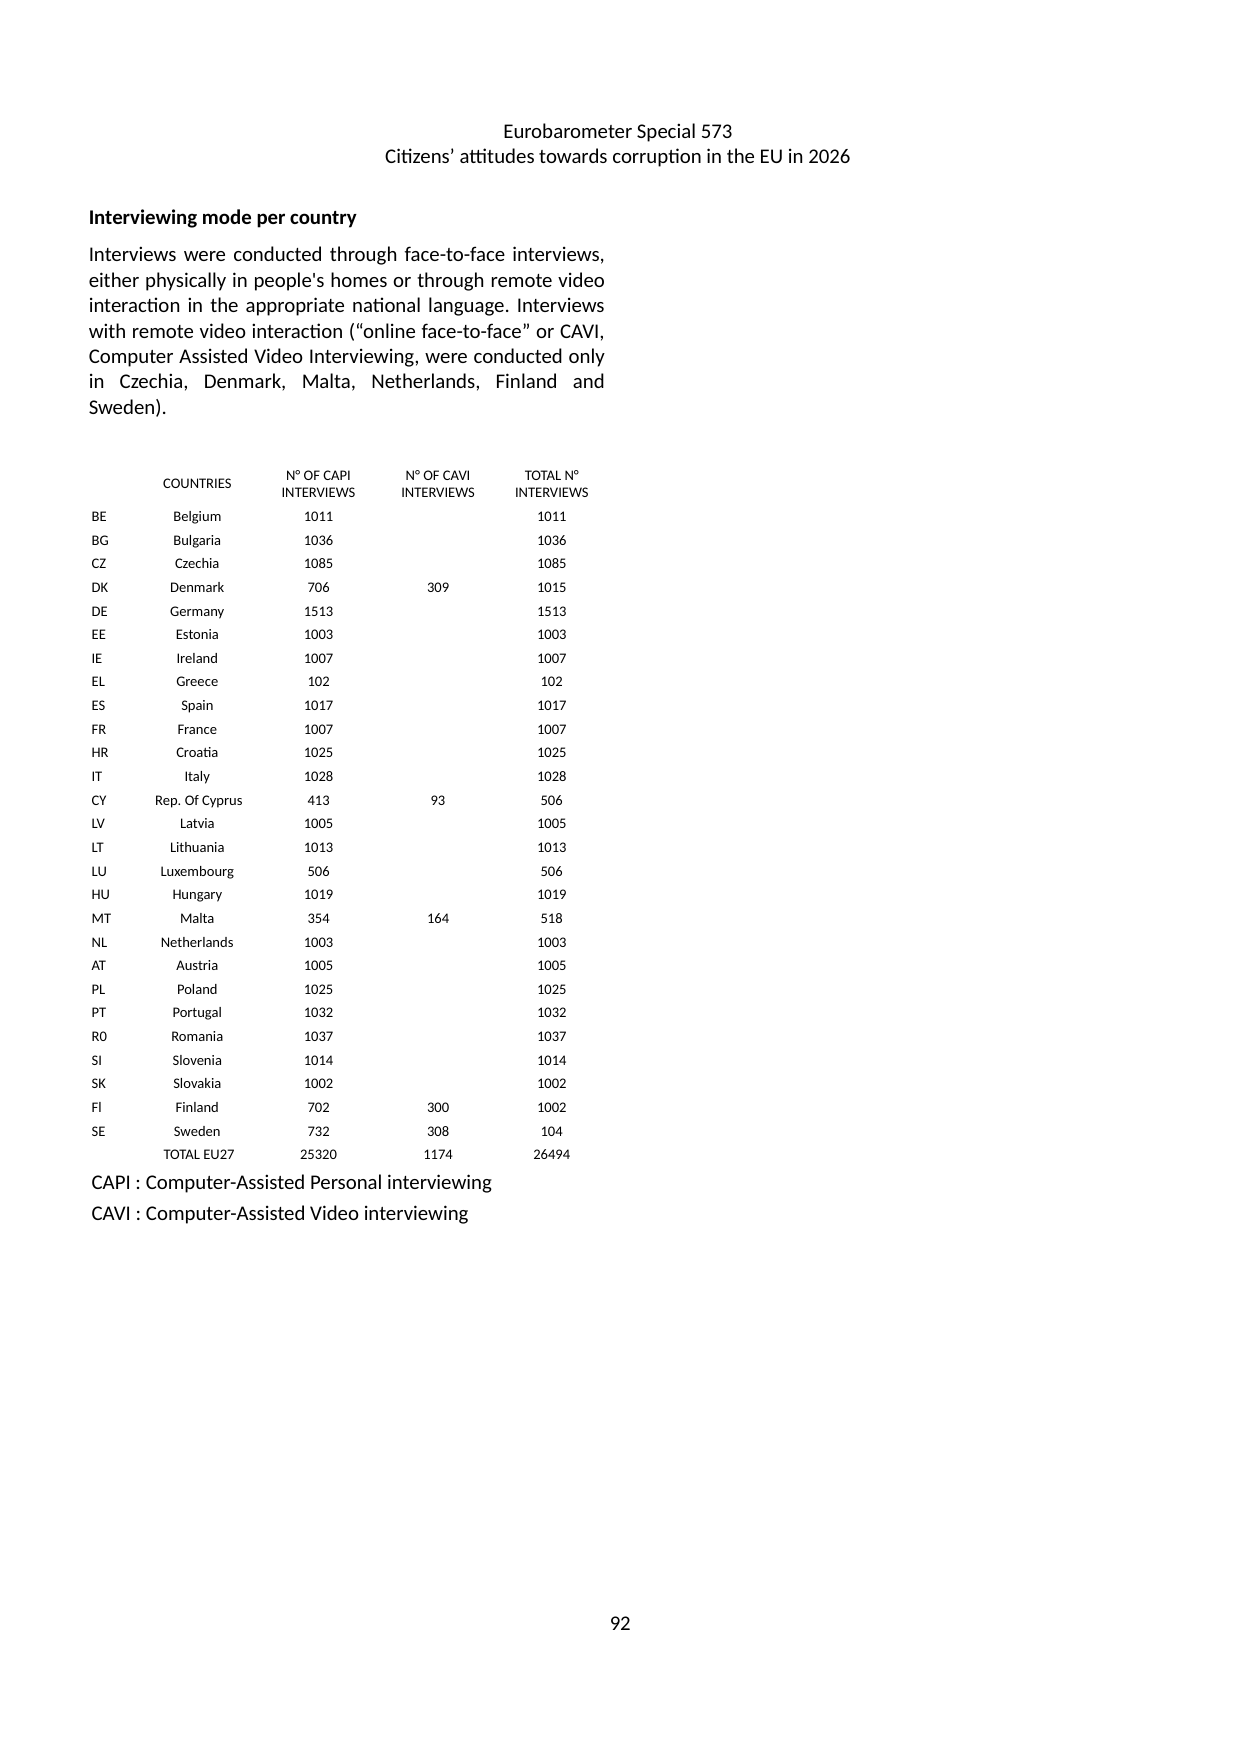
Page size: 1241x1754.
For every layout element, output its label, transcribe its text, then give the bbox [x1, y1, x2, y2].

table_cell 300 [378, 1095, 498, 1119]
table_cell [378, 1001, 498, 1024]
table_cell 1005 [259, 954, 378, 977]
table_cell 1085 [498, 552, 605, 575]
table_cell [378, 1048, 498, 1072]
table_cell 1032 [259, 1001, 378, 1024]
table_cell 706 [259, 575, 378, 599]
table_cell 1019 [259, 883, 378, 906]
table_cell IE [89, 646, 139, 670]
table_cell BG [89, 528, 139, 552]
table_cell 1025 [498, 741, 605, 764]
table_cell [378, 835, 498, 859]
table_cell DK [89, 575, 139, 599]
table_cell Lithuania [139, 835, 258, 859]
table_cell Hungary [139, 883, 258, 906]
table_cell 1011 [259, 504, 378, 528]
table_cell IT [89, 764, 139, 788]
table_cell FR [89, 717, 139, 741]
table_cell [378, 977, 498, 1001]
text Interviews were conducted through face-to-face interviews, either physically in people's homes or through remote video interaction in the appropriate national language. Interviews with remote video interaction (“online face-to-face” or CAVI, Computer Assisted Video Interviewing, were conducted only in Czechia, Denmark, Malta, Netherlands, Finland and Sweden). [88, 242, 605, 419]
table_cell PT [89, 1001, 139, 1024]
table_cell [378, 859, 498, 883]
table_cell [378, 883, 498, 906]
table_cell SI [89, 1048, 139, 1072]
table_cell HU [89, 883, 139, 906]
table_cell [378, 812, 498, 835]
table_cell [378, 646, 498, 670]
table_cell ES [89, 694, 139, 717]
table_cell CY [89, 788, 139, 812]
table_cell Poland [139, 977, 258, 1001]
table_cell Fl [89, 1095, 139, 1119]
table_cell 1028 [498, 764, 605, 788]
table_cell 1017 [259, 694, 378, 717]
table_cell 25320 [259, 1143, 378, 1166]
table_cell Portugal [139, 1001, 258, 1024]
table_cell [378, 623, 498, 646]
table_cell [378, 552, 498, 575]
table_cell 702 [259, 1095, 378, 1119]
text Interviewing mode per country [88, 204, 605, 230]
table_cell CAPI : Computer-Assisted Personal interviewing [89, 1166, 605, 1198]
table_cell Finland [139, 1095, 258, 1119]
table_cell 1025 [259, 977, 378, 1001]
table_cell Denmark [139, 575, 258, 599]
table_cell Croatia [139, 741, 258, 764]
table_cell 506 [498, 788, 605, 812]
table_cell AT [89, 954, 139, 977]
table_cell 1028 [259, 764, 378, 788]
table_cell 26494 [498, 1143, 605, 1166]
table_cell CZ [89, 552, 139, 575]
table_cell [378, 694, 498, 717]
table_cell 1017 [498, 694, 605, 717]
table_cell [378, 504, 498, 528]
table_cell 1002 [498, 1072, 605, 1095]
table_cell Italy [139, 764, 258, 788]
table_cell 309 [378, 575, 498, 599]
table_header N° OF CAVI INTERVIEWS [378, 463, 498, 504]
table_cell 413 [259, 788, 378, 812]
table_cell 354 [259, 906, 378, 930]
table_cell 1174 [378, 1143, 498, 1166]
table_cell 732 [259, 1119, 378, 1143]
table_cell 1005 [498, 812, 605, 835]
table_cell Slovenia [139, 1048, 258, 1072]
table_cell [378, 1072, 498, 1095]
table_cell Latvia [139, 812, 258, 835]
table_cell MT [89, 906, 139, 930]
table_cell 1007 [259, 717, 378, 741]
table_cell [378, 1025, 498, 1048]
table_cell HR [89, 741, 139, 764]
table_header [89, 463, 139, 504]
table_cell 506 [498, 859, 605, 883]
table_cell 518 [498, 906, 605, 930]
table_cell [378, 741, 498, 764]
table_cell LT [89, 835, 139, 859]
table_cell 1013 [259, 835, 378, 859]
table_cell 1003 [259, 623, 378, 646]
table_cell 1036 [259, 528, 378, 552]
table_cell [378, 930, 498, 953]
table_cell 1011 [498, 504, 605, 528]
table_cell TOTAL EU27 [139, 1143, 258, 1166]
table_cell LV [89, 812, 139, 835]
table_cell 308 [378, 1119, 498, 1143]
table_header TOTAL N° INTERVIEWS [498, 463, 605, 504]
table_cell 164 [378, 906, 498, 930]
table_cell SK [89, 1072, 139, 1095]
table_cell PL [89, 977, 139, 1001]
table_cell 1003 [259, 930, 378, 953]
table_cell Slovakia [139, 1072, 258, 1095]
table_cell Germany [139, 599, 258, 622]
table_cell 1025 [259, 741, 378, 764]
table_cell 1013 [498, 835, 605, 859]
table_cell 102 [498, 670, 605, 693]
table_cell Sweden [139, 1119, 258, 1143]
table_cell 1003 [498, 930, 605, 953]
table_cell France [139, 717, 258, 741]
table_cell EL [89, 670, 139, 693]
table_cell 1015 [498, 575, 605, 599]
table_cell 1032 [498, 1001, 605, 1024]
table_cell 506 [259, 859, 378, 883]
table_cell 1513 [259, 599, 378, 622]
table_cell Czechia [139, 552, 258, 575]
table_cell Netherlands [139, 930, 258, 953]
table_cell [378, 670, 498, 693]
table_cell SE [89, 1119, 139, 1143]
table_cell Bulgaria [139, 528, 258, 552]
table_header N° OF CAPI INTERVIEWS [259, 463, 378, 504]
table_cell 104 [498, 1119, 605, 1143]
table_cell 1036 [498, 528, 605, 552]
table_cell 1085 [259, 552, 378, 575]
table_cell 93 [378, 788, 498, 812]
table_cell Austria [139, 954, 258, 977]
table_cell BE [89, 504, 139, 528]
table_cell [378, 599, 498, 622]
table_cell 1007 [259, 646, 378, 670]
table_header COUNTRIES [139, 463, 258, 504]
table_cell Greece [139, 670, 258, 693]
table_cell 1002 [498, 1095, 605, 1119]
table_cell 1025 [498, 977, 605, 1001]
table_cell 102 [259, 670, 378, 693]
table_cell Luxembourg [139, 859, 258, 883]
table_cell 1513 [498, 599, 605, 622]
table_cell 1002 [259, 1072, 378, 1095]
table_cell [378, 717, 498, 741]
table_cell Estonia [139, 623, 258, 646]
table_cell CAVI : Computer-Assisted Video interviewing [89, 1198, 605, 1229]
table_cell Spain [139, 694, 258, 717]
table_cell [378, 528, 498, 552]
table_cell 1037 [259, 1025, 378, 1048]
table_cell 1005 [259, 812, 378, 835]
table_cell NL [89, 930, 139, 953]
table_cell 1003 [498, 623, 605, 646]
table_cell Malta [139, 906, 258, 930]
table_cell 1019 [498, 883, 605, 906]
table_cell Ireland [139, 646, 258, 670]
table_cell 1014 [498, 1048, 605, 1072]
table_cell 1007 [498, 646, 605, 670]
table_cell 1037 [498, 1025, 605, 1048]
table_cell Romania [139, 1025, 258, 1048]
table_cell LU [89, 859, 139, 883]
table_cell Rep. Of Cyprus [139, 788, 258, 812]
table_cell EE [89, 623, 139, 646]
table_cell 1005 [498, 954, 605, 977]
table_cell [378, 954, 498, 977]
table_cell [89, 1143, 139, 1166]
table_cell Belgium [139, 504, 258, 528]
table_cell 1007 [498, 717, 605, 741]
table_cell R0 [89, 1025, 139, 1048]
table_cell 1014 [259, 1048, 378, 1072]
table_cell DE [89, 599, 139, 622]
table_cell [378, 764, 498, 788]
